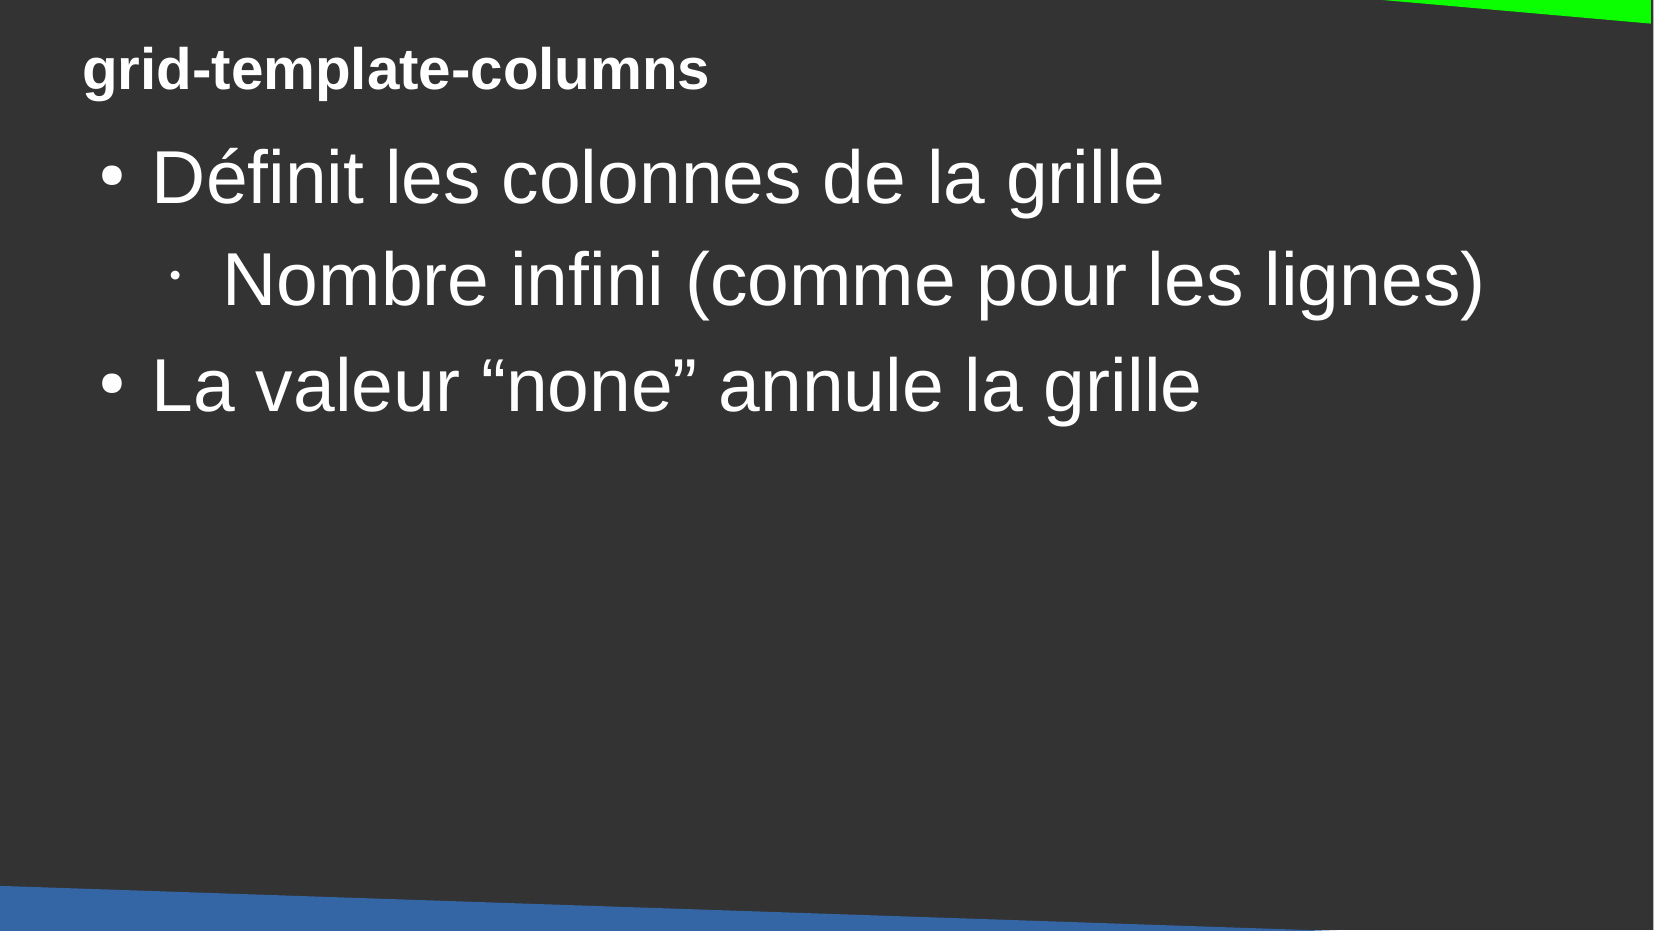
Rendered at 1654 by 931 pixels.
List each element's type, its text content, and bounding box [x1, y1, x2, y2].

text_box [1382, 0, 1651, 24]
text_box [0, 885, 1337, 931]
title grid-template-columns [82, 37, 1571, 122]
list Définit les colonnes de la grille Nombre infini (comme pour les lignes) La valeur “none” annule la grille [80, 135, 1620, 827]
